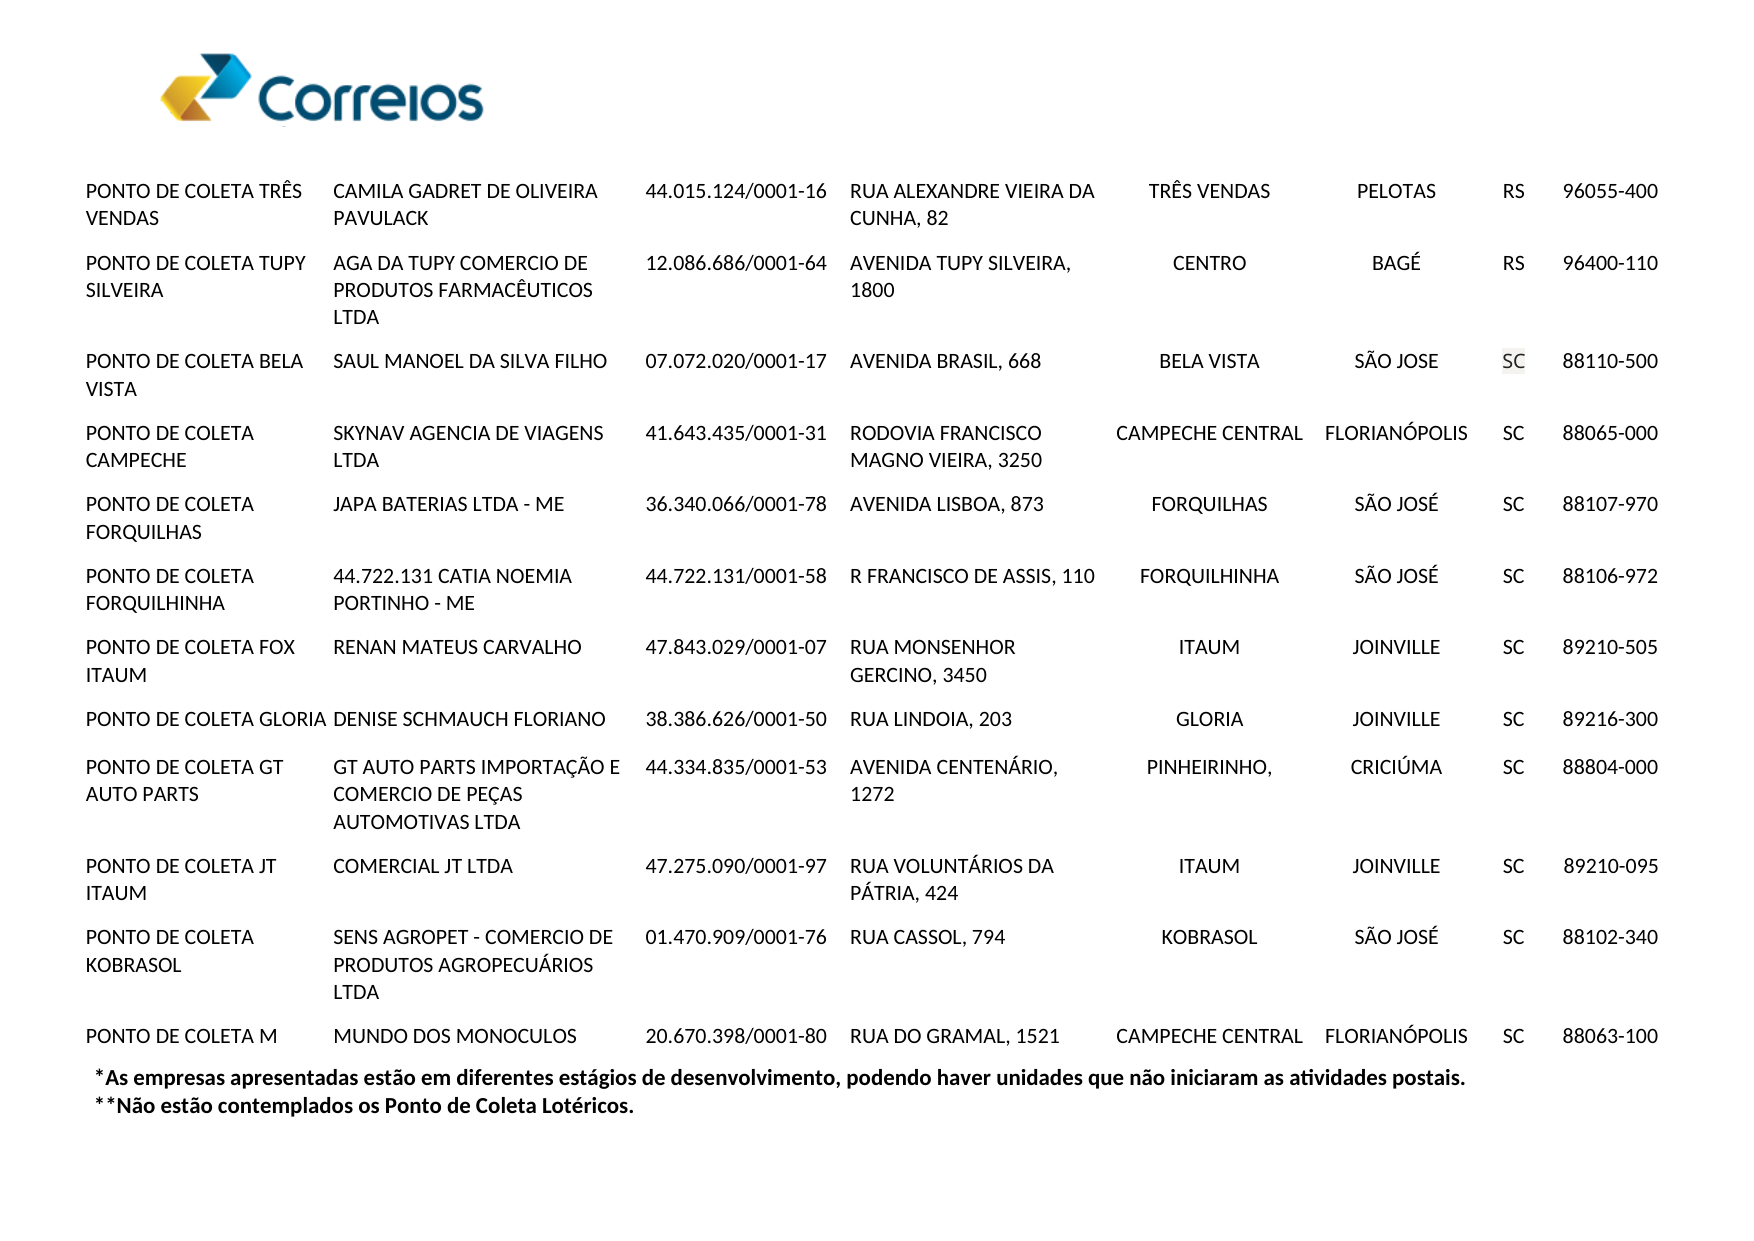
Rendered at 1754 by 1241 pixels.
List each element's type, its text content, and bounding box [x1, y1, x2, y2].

table_cell RUA LINDOIA, 203 [847, 705, 1108, 753]
table_cell RENAN MATEUS CARVALHO [330, 633, 625, 705]
table_cell GT AUTO PARTS IMPORTAÇÃO E COMERCIO DE PEÇAS AUTOMOTIVAS LTDA [330, 753, 625, 852]
table_cell SC [1482, 923, 1545, 1022]
table_cell RUA ALEXANDRE VIEIRA DA CUNHA, 82 [847, 177, 1108, 249]
table_cell SC [1482, 490, 1545, 562]
table_cell AVENIDA CENTENÁRIO, 1272 [847, 753, 1108, 852]
table_cell RUA DO GRAMAL, 1521 [847, 1022, 1108, 1063]
table_cell AGA DA TUPY COMERCIO DE PRODUTOS FARMACÊUTICOS LTDA [330, 249, 625, 347]
table_cell SC [1482, 753, 1545, 852]
table_cell 47.275.090/0001-97 [625, 852, 847, 923]
table_cell SC [1482, 705, 1545, 753]
table_cell 88063-100 [1545, 1022, 1675, 1063]
table_cell JAPA BATERIAS LTDA - ME [330, 490, 625, 562]
table_cell KOBRASOL [1108, 923, 1311, 1022]
table_cell SKYNAV AGENCIA DE VIAGENS LTDA [330, 419, 625, 490]
table_cell 88102-340 [1545, 923, 1675, 1022]
table_cell MUNDO DOS MONOCULOS [330, 1022, 625, 1063]
table_cell PONTO DE COLETA CAMPECHE [83, 419, 330, 490]
table_cell SAUL MANOEL DA SILVA FILHO [330, 348, 625, 419]
table_cell SC [1482, 852, 1545, 923]
table_cell RUA CASSOL, 794 [847, 923, 1108, 1022]
table_cell 88106-972 [1545, 562, 1675, 633]
table_cell AVENIDA LISBOA, 873 [847, 490, 1108, 562]
table_cell JOINVILLE [1311, 633, 1482, 705]
table_cell TRÊS VENDAS [1108, 177, 1311, 249]
table_cell 89210-095 [1545, 852, 1675, 923]
table_cell SÃO JOSÉ [1311, 562, 1482, 633]
table_cell BELA VISTA [1108, 348, 1311, 419]
table_cell 89210-505 [1545, 633, 1675, 705]
table_cell 38.386.626/0001-50 [625, 705, 847, 753]
table_cell PONTO DE COLETA TRÊS VENDAS [83, 177, 330, 249]
table_cell COMERCIAL JT LTDA [330, 852, 625, 923]
table_cell 44.722.131/0001-58 [625, 562, 847, 633]
table_cell 88110-500 [1545, 348, 1675, 419]
table_cell RUA MONSENHOR GERCINO, 3450 [847, 633, 1108, 705]
table_cell PONTO DE COLETA KOBRASOL [83, 923, 330, 1022]
table_cell JOINVILLE [1311, 705, 1482, 753]
table_cell R FRANCISCO DE ASSIS, 110 [847, 562, 1108, 633]
table_cell GLORIA [1108, 705, 1311, 753]
table_cell FLORIANÓPOLIS [1311, 1022, 1482, 1063]
table_cell SÃO JOSÉ [1311, 923, 1482, 1022]
table_cell DENISE SCHMAUCH FLORIANO [330, 705, 625, 753]
table_cell PONTO DE COLETA GLORIA [83, 705, 330, 753]
table_cell 44.015.124/0001-16 [625, 177, 847, 249]
table_cell PONTO DE COLETA BELA VISTA [83, 348, 330, 419]
table_cell 47.843.029/0001-07 [625, 633, 847, 705]
table_cell RUA VOLUNTÁRIOS DA PÁTRIA, 424 [847, 852, 1108, 923]
table_cell CRICIÚMA [1311, 753, 1482, 852]
table_cell CAMILA GADRET DE OLIVEIRA PAVULACK [330, 177, 625, 249]
table_cell AVENIDA TUPY SILVEIRA, 1800 [847, 249, 1108, 347]
table_cell 89216-300 [1545, 705, 1675, 753]
table_cell RS [1482, 177, 1545, 249]
table_cell SÃO JOSE [1311, 348, 1482, 419]
table_cell SC [1482, 562, 1545, 633]
table_cell CAMPECHE CENTRAL [1108, 1022, 1311, 1063]
table_cell ITAUM [1108, 852, 1311, 923]
table_cell 07.072.020/0001-17 [625, 348, 847, 419]
table_cell PONTO DE COLETA FOX ITAUM [83, 633, 330, 705]
table_cell JOINVILLE [1311, 852, 1482, 923]
table_cell PONTO DE COLETA TUPY SILVEIRA [83, 249, 330, 347]
table_cell SC [1482, 633, 1545, 705]
table_cell PONTO DE COLETA GT AUTO PARTS [83, 753, 330, 852]
table_cell PINHEIRINHO, [1108, 753, 1311, 852]
table_cell 44.334.835/0001-53 [625, 753, 847, 852]
table_cell RODOVIA FRANCISCO MAGNO VIEIRA, 3250 [847, 419, 1108, 490]
table_cell PONTO DE COLETA FORQUILHINHA [83, 562, 330, 633]
table_cell 96055-400 [1545, 177, 1675, 249]
table_cell SC [1482, 348, 1545, 419]
table_cell 36.340.066/0001-78 [625, 490, 847, 562]
table_cell SENS AGROPET - COMERCIO DE PRODUTOS AGROPECUÁRIOS LTDA [330, 923, 625, 1022]
table_cell BAGÉ [1311, 249, 1482, 347]
table_cell 88107-970 [1545, 490, 1675, 562]
table_cell PONTO DE COLETA JT ITAUM [83, 852, 330, 923]
table_cell RS [1482, 249, 1545, 347]
table_cell FORQUILHAS [1108, 490, 1311, 562]
table_cell 88804-000 [1545, 753, 1675, 852]
table_cell 41.643.435/0001-31 [625, 419, 847, 490]
table_cell AVENIDA BRASIL, 668 [847, 348, 1108, 419]
table_cell SC [1482, 419, 1545, 490]
table_cell CENTRO [1108, 249, 1311, 347]
table_cell 01.470.909/0001-76 [625, 923, 847, 1022]
table_cell PELOTAS [1311, 177, 1482, 249]
table_cell 96400-110 [1545, 249, 1675, 347]
table_cell FLORIANÓPOLIS [1311, 419, 1482, 490]
table_cell 12.086.686/0001-64 [625, 249, 847, 347]
table_cell ITAUM [1108, 633, 1311, 705]
table_cell 20.670.398/0001-80 [625, 1022, 847, 1063]
table_cell PONTO DE COLETA M [83, 1022, 330, 1063]
table_cell CAMPECHE CENTRAL [1108, 419, 1311, 490]
table_cell 44.722.131 CATIA NOEMIA PORTINHO - ME [330, 562, 625, 633]
table_cell SÃO JOSÉ [1311, 490, 1482, 562]
table_cell 88065-000 [1545, 419, 1675, 490]
table_cell FORQUILHINHA [1108, 562, 1311, 633]
table_cell SC [1482, 1022, 1545, 1063]
table_cell PONTO DE COLETA FORQUILHAS [83, 490, 330, 562]
